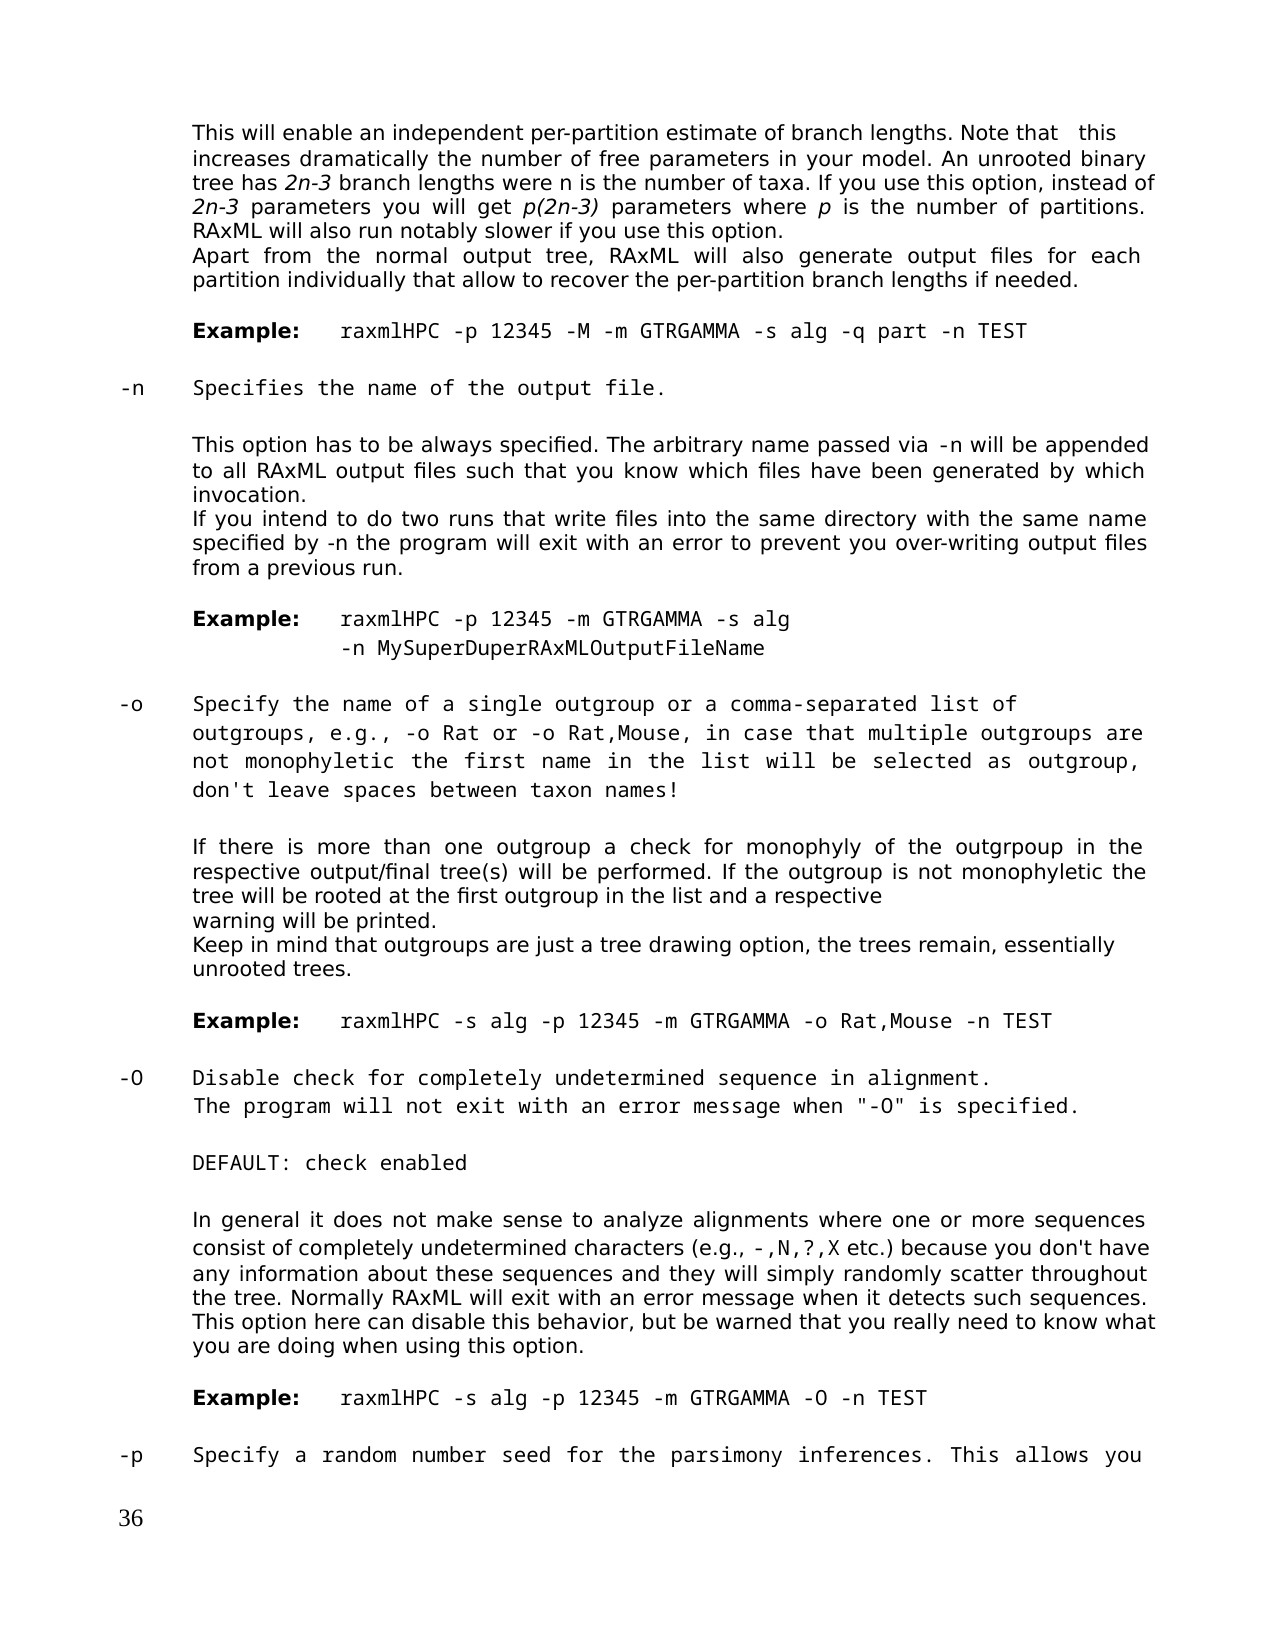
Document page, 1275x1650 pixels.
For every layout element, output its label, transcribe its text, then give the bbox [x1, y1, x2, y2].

text The program will not exit with an error message when "-O" is specified. [118, 1091, 1157, 1119]
text Example: raxmlHPC -p 12345 -M -m GTRGAMMA -s alg -q part -n TEST [44, 316, 1157, 345]
text In general it does not make sense to analyze alignments where one or more sequences consist of completely undetermined characters (e.g., -,N,?,X etc.) because you don't have any information about these sequences and they will simply randomly scatter throughout the tree. Normally RAxML will exit with an error message when it detects such sequences. This option here can disable this behavior, but be warned that you really need to know what you are doing when using this option. [118, 1205, 1157, 1359]
text Example: raxmlHPC -p 12345 -m GTRGAMMA -s alg [118, 604, 1157, 633]
text warning will be printed. [118, 909, 1157, 933]
text -O Disable check for completely undetermined sequence in alignment. [118, 1063, 1157, 1091]
text -n MySuperDuperRAxMLOutputFileName [118, 633, 1157, 661]
text Apart from the normal output tree, RAxML will also generate output files for each partition individually that allow to recover the per-partition branch lengths if needed. [118, 244, 1157, 292]
text Example: raxmlHPC -s alg -p 12345 -m GTRGAMMA -O -n TEST [118, 1383, 1157, 1412]
text -p Specify a random number seed for the parsimony inferences. This allows you [118, 1440, 1157, 1468]
text Keep in mind that outgroups are just a tree drawing option, the trees remain, essentially unrooted trees. [118, 933, 1157, 982]
text -o Specify the name of a single outgroup or a comma-separated list of outgroups, e.g., -o Rat or -o Rat,Mouse, in case that multiple outgroups are not monophyletic the first name in the list will be selected as outgroup, don't leave spaces between taxon names! [118, 689, 1157, 803]
text This option has to be always specified. The arbitrary name passed via -n will be appended to all RAxML output files such that you know which files have been generated by which invocation. [118, 430, 1157, 507]
text This will enable an independent per-partition estimate of branch lengths. Note that this increases dramatically the number of free parameters in your model. An unrooted binary tree has 2n-3 branch lengths were n is the number of taxa. If you use this option, instead of 2n-3 parameters you will get p(2n-3) parameters where p is the number of partitions. RAxML will also run notably slower if you use this option. [118, 118, 1157, 244]
text Example: raxmlHPC -s alg -p 12345 -m GTRGAMMA -o Rat,Mouse -n TEST [118, 1006, 1157, 1034]
text If you intend to do two runs that write files into the same directory with the same name specified by -n the program will exit with an error to prevent you over-writing output files from a previous run. [118, 507, 1157, 580]
text If there is more than one outgroup a check for monophyly of the outgrpoup in the respective output/final tree(s) will be performed. If the outgroup is not monophyletic the tree will be rooted at the first outgroup in the list and a respective [118, 832, 1157, 909]
text -n Specifies the name of the output file. [44, 373, 1157, 402]
text DEFAULT: check enabled [118, 1148, 1157, 1176]
